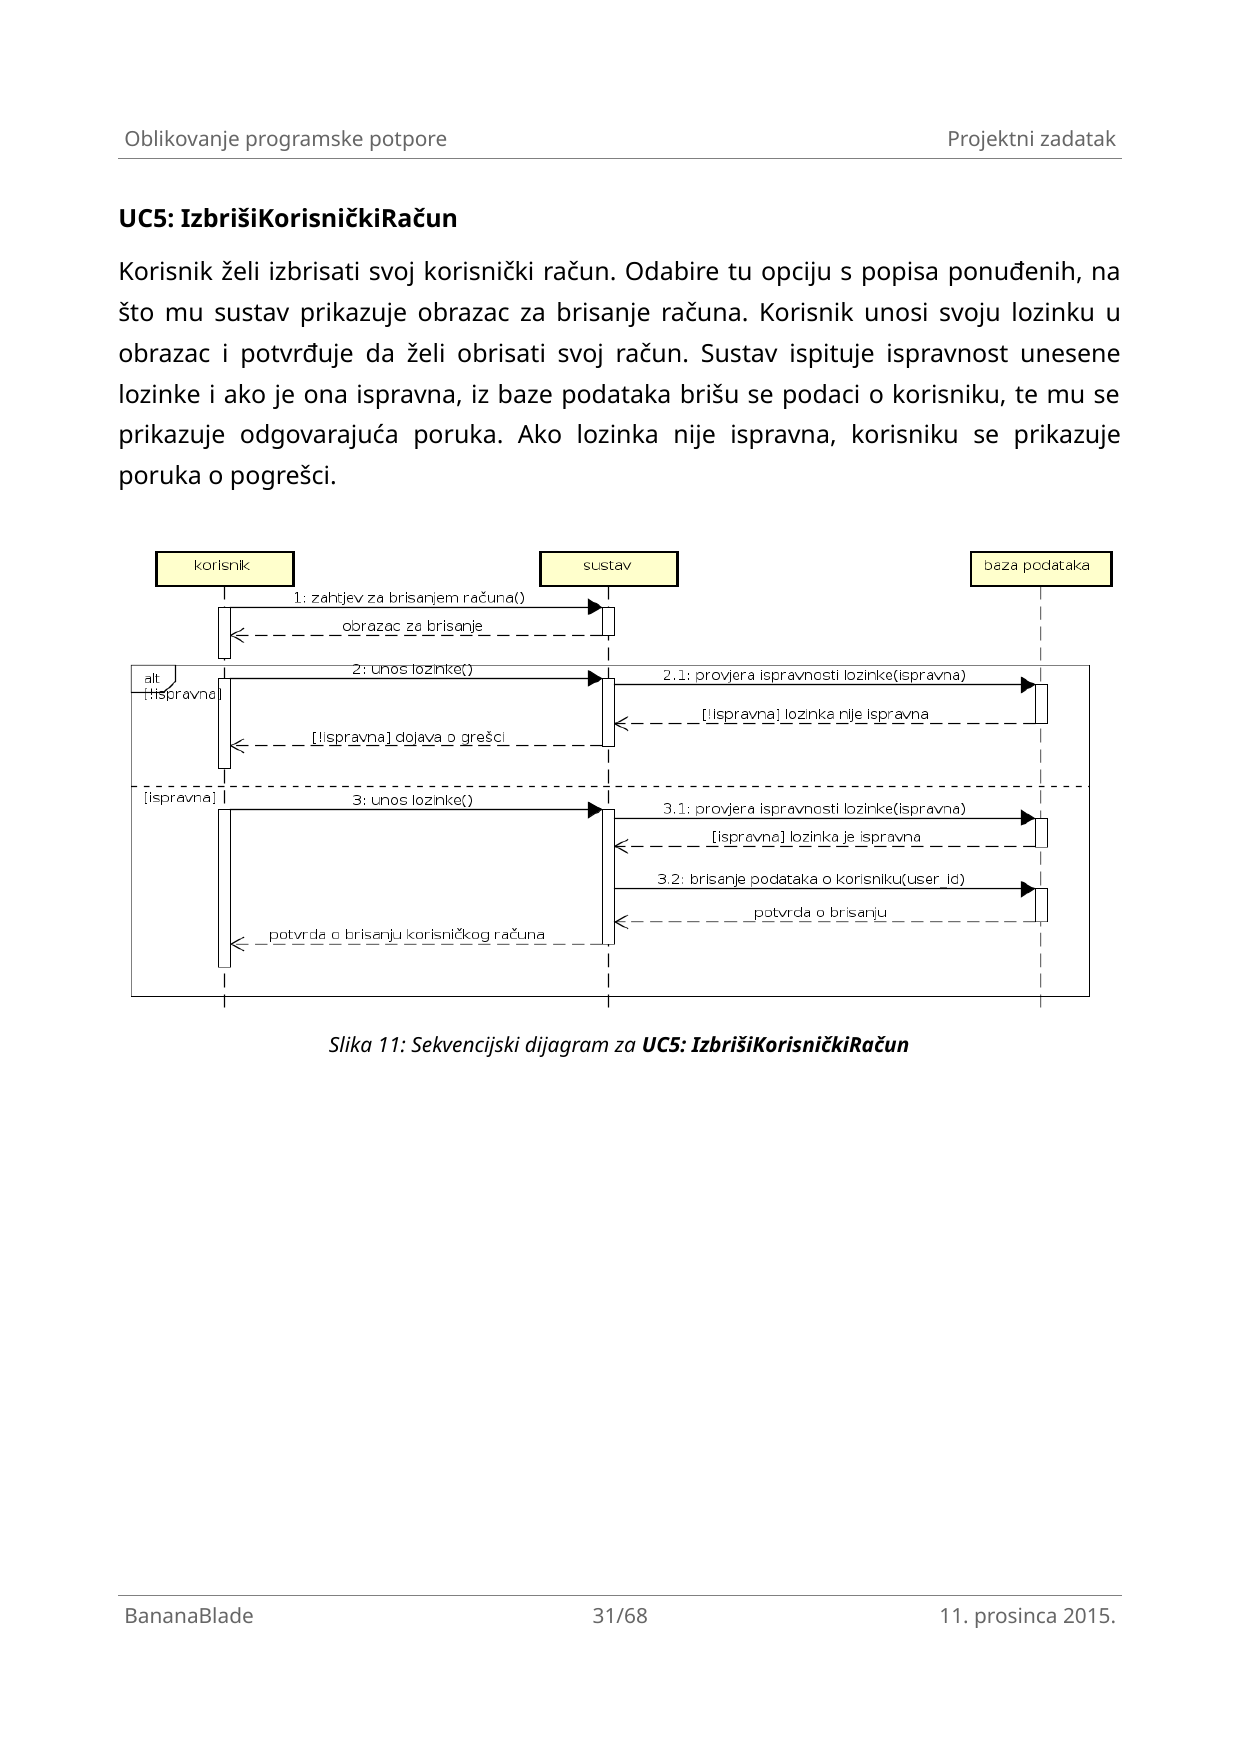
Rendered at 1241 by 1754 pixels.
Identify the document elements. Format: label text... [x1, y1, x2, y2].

text Slika 11: Sekvencijski dijagram za UC5: IzbrišiKorisničkiRačun [118, 1024, 1122, 1058]
text Korisnik želi izbrisati svoj korisnički račun. Odabire tu opciju s popisa ponuđenih, na što mu sustav prikazuje obrazac za brisanje računa. Korisnik unosi svoju lozinku u obrazac i potvrđuje da želi obrisati svoj račun. Sustav ispituje ispravnost unesene lozinke i ako je ona ispravna, iz baze podataka brišu se podaci o korisniku, te mu se prikazuje odgovarajuća poruka. Ako lozinka nije ispravna, korisniku se prikazuje poruka o pogrešci. [118, 254, 1122, 492]
subtitle UC5: IzbrišiKorisničkiRačun [118, 201, 1122, 234]
picture [118, 540, 1123, 1024]
